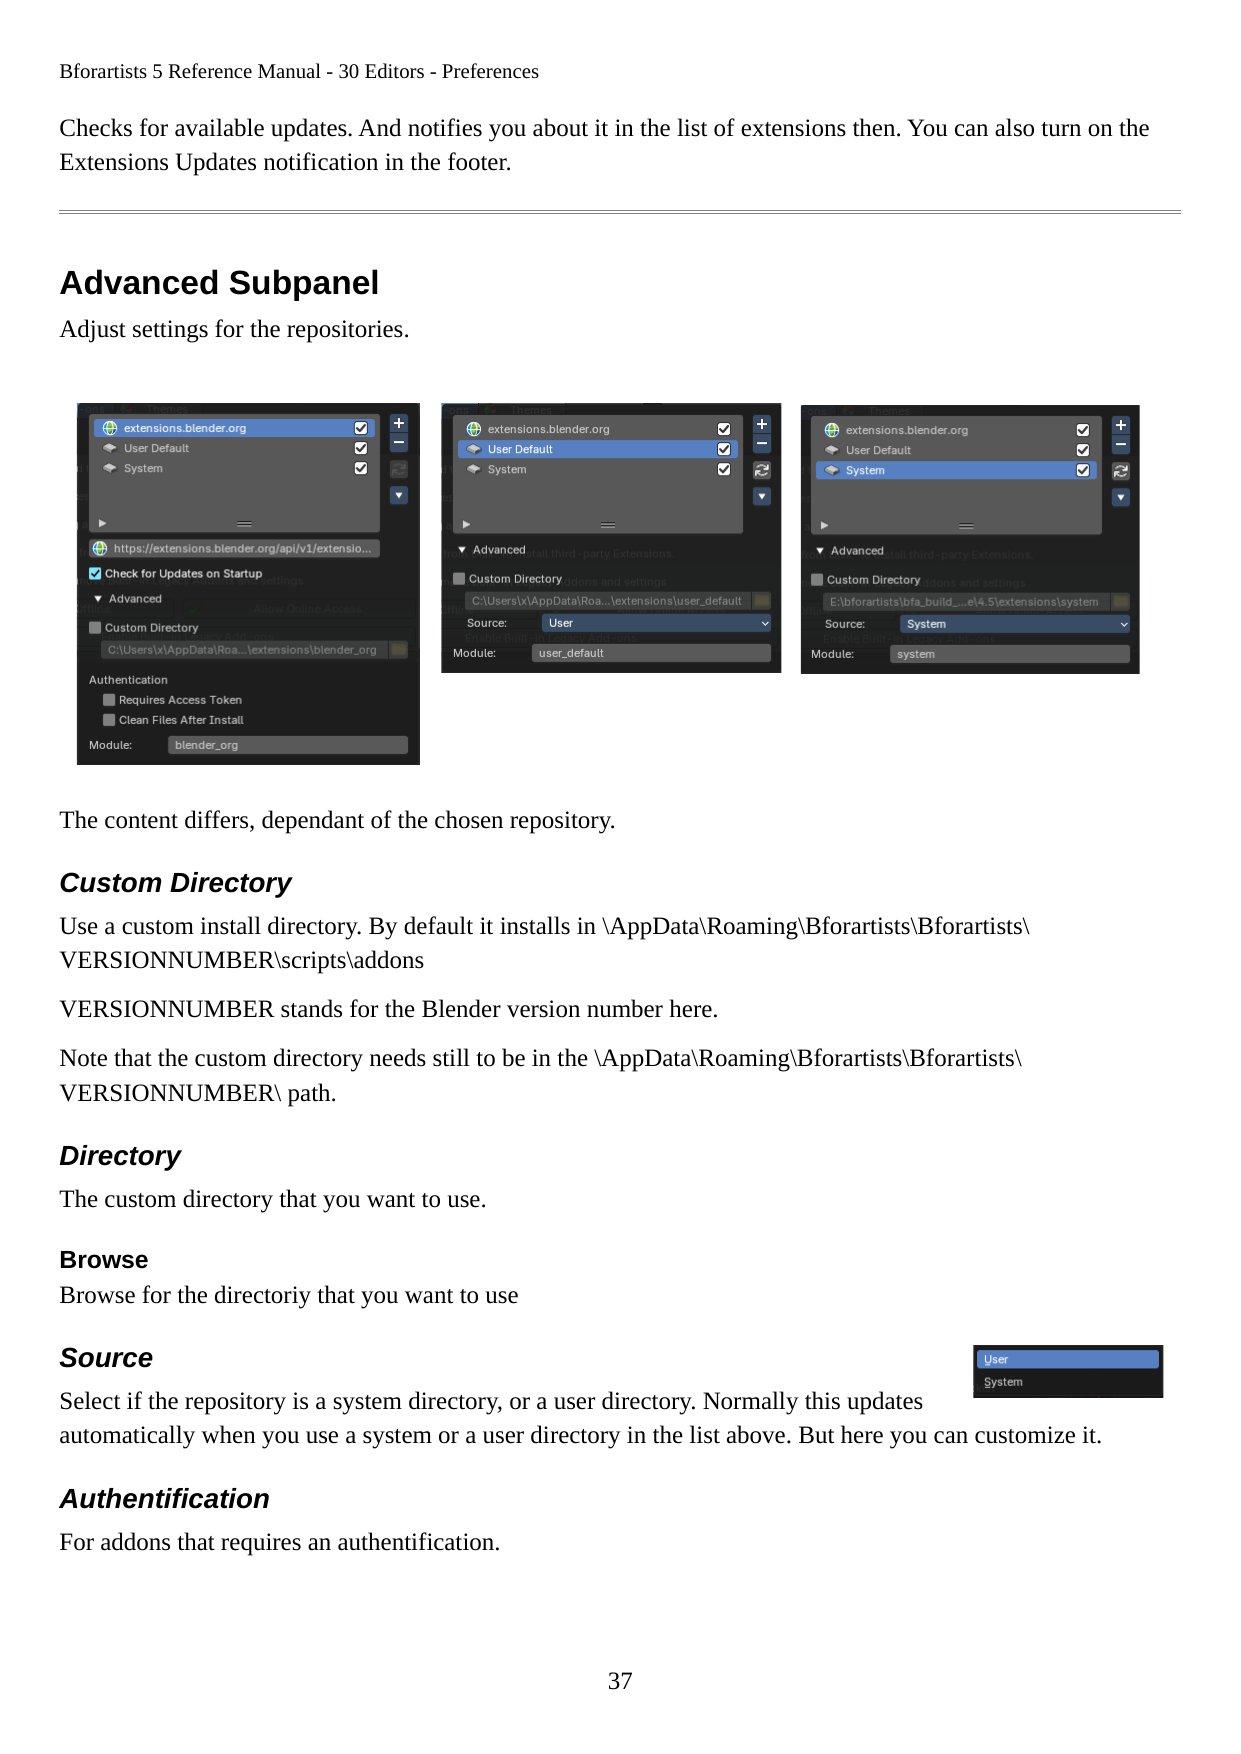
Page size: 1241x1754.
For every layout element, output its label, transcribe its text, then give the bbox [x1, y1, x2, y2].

text Checks for available updates. And notifies you about it in the list of extensions then. You can also turn on the Extensions Updates notification in the footer. [59, 113, 1181, 176]
subtitle Source [59, 1342, 1181, 1374]
text The content differs, dependant of the chosen repository. [59, 805, 1181, 834]
text Use a custom install directory. By default it installs in \AppData\Roaming\Bforartists\Bforartists\VERSIONNUMBER\scripts\addons [59, 911, 1181, 974]
text Select if the repository is a system directory, or a user directory. Normally this updates automatically when you use a system or a user directory in the list above. But here you can customize it. [59, 1386, 1181, 1449]
picture [76, 403, 420, 765]
subtitle Custom Directory [59, 866, 1181, 898]
subtitle Authentification [59, 1482, 1181, 1514]
text VERSIONNUMBER stands for the Blender version number here. [59, 994, 1181, 1023]
text The custom directory that you want to use. [59, 1184, 1181, 1213]
text Note that the custom directory needs still to be in the \AppData\Roaming\Bforartists\Bforartists\VERSIONNUMBER\ path. [59, 1043, 1181, 1107]
subtitle Browse [59, 1245, 1181, 1274]
picture [973, 1345, 1164, 1398]
picture [441, 403, 782, 673]
text Adjust settings for the repositories. [59, 314, 1181, 343]
picture [800, 405, 1140, 674]
text Browse for the directoriy that you want to use [59, 1280, 1181, 1309]
subtitle Advanced Subpanel [59, 263, 1181, 302]
text For addons that requires an authentification. [59, 1527, 1181, 1555]
subtitle Directory [59, 1139, 1181, 1171]
